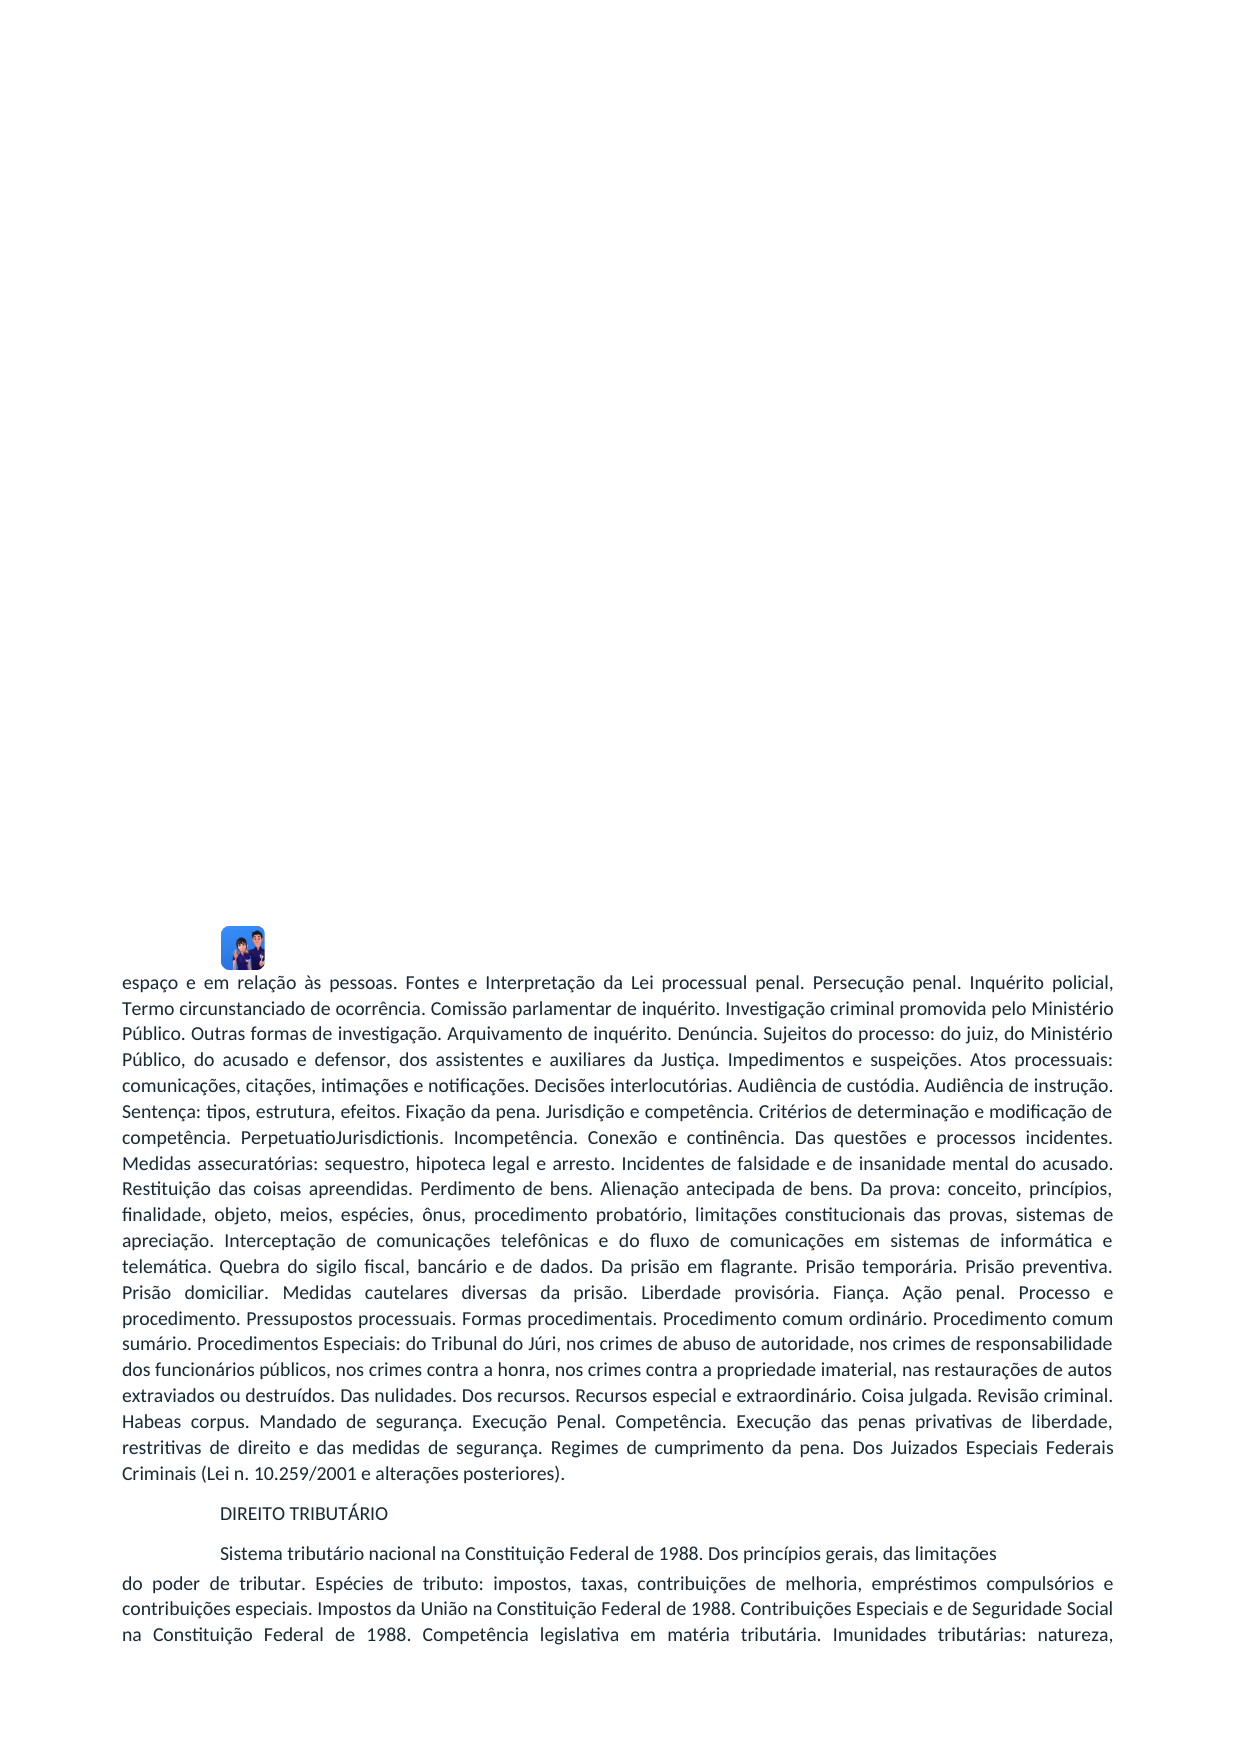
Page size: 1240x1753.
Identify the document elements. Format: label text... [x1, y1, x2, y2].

text espaço e em relação às pessoas. Fontes e Interpretação da Lei processual penal. Persecução penal. Inquérito policial, Termo circunstanciado de ocorrência. Comissão parlamentar de inquérito. Investigação criminal promovida pelo Ministério Público. Outras formas de investigação. Arquivamento de inquérito. Denúncia. Sujeitos do processo: do juiz, do Ministério Público, do acusado e defensor, dos assistentes e auxiliares da Justiça. Impedimentos e suspeições. Atos processuais: comunicações, citações, intimações e notificações. Decisões interlocutórias. Audiência de custódia. Audiência de instrução. Sentença: tipos, estrutura, efeitos. Fixação da pena. Jurisdição e competência. Critérios de determinação e modificação de competência. PerpetuatioJurisdictionis. Incompetência. Conexão e continência. Das questões e processos incidentes. Medidas assecuratórias: sequestro, hipoteca legal e arresto. Incidentes de falsidade e de insanidade mental do acusado. Restituição das coisas apreendidas. Perdimento de bens. Alienação antecipada de bens. Da prova: conceito, princípios, finalidade, objeto, meios, espécies, ônus, procedimento probatório, limitações constitucionais das provas, sistemas de apreciação. Interceptação de comunicações telefônicas e do fluxo de comunicações em sistemas de informática e telemática. Quebra do sigilo fiscal, bancário e de dados. Da prisão em flagrante. Prisão temporária. Prisão preventiva. Prisão domiciliar. Medidas cautelares diversas da prisão. Liberdade provisória. Fiança. Ação penal. Processo e procedimento. Pressupostos processuais. Formas procedimentais. Procedimento comum ordinário. Procedimento comum sumário. Procedimentos Especiais: do Tribunal do Júri, nos crimes de abuso de autoridade, nos crimes de responsabilidade dos funcionários públicos, nos crimes contra a honra, nos crimes contra a propriedade imaterial, nas restaurações de autos extraviados ou destruídos. Das nulidades. Dos recursos. Recursos especial e extraordinário. Coisa julgada. Revisão criminal. Habeas corpus. Mandado de segurança. Execução Penal. Competência. Execução das penas privativas de liberdade, restritivas de direito e das medidas de segurança. Regimes de cumprimento da pena. Dos Juizados Especiais Federais Criminais (Lei n. 10.259/2001 e alterações posteriores). [122, 970, 1115, 1485]
text do poder de tributar. Espécies de tributo: impostos, taxas, contribuições de melhoria, empréstimos compulsórios e contribuições especiais. Impostos da União na Constituição Federal de 1988. Contribuições Especiais e de Seguridade Social na Constituição Federal de 1988. Competência legislativa em matéria tributária. Imunidades tributárias: natureza, [122, 1571, 1115, 1647]
text Sistema tributário nacional na Constituição Federal de 1988. Dos princípios gerais, das limitações [220, 1541, 1115, 1565]
text DIREITO TRIBUTÁRIO [220, 1501, 1115, 1525]
